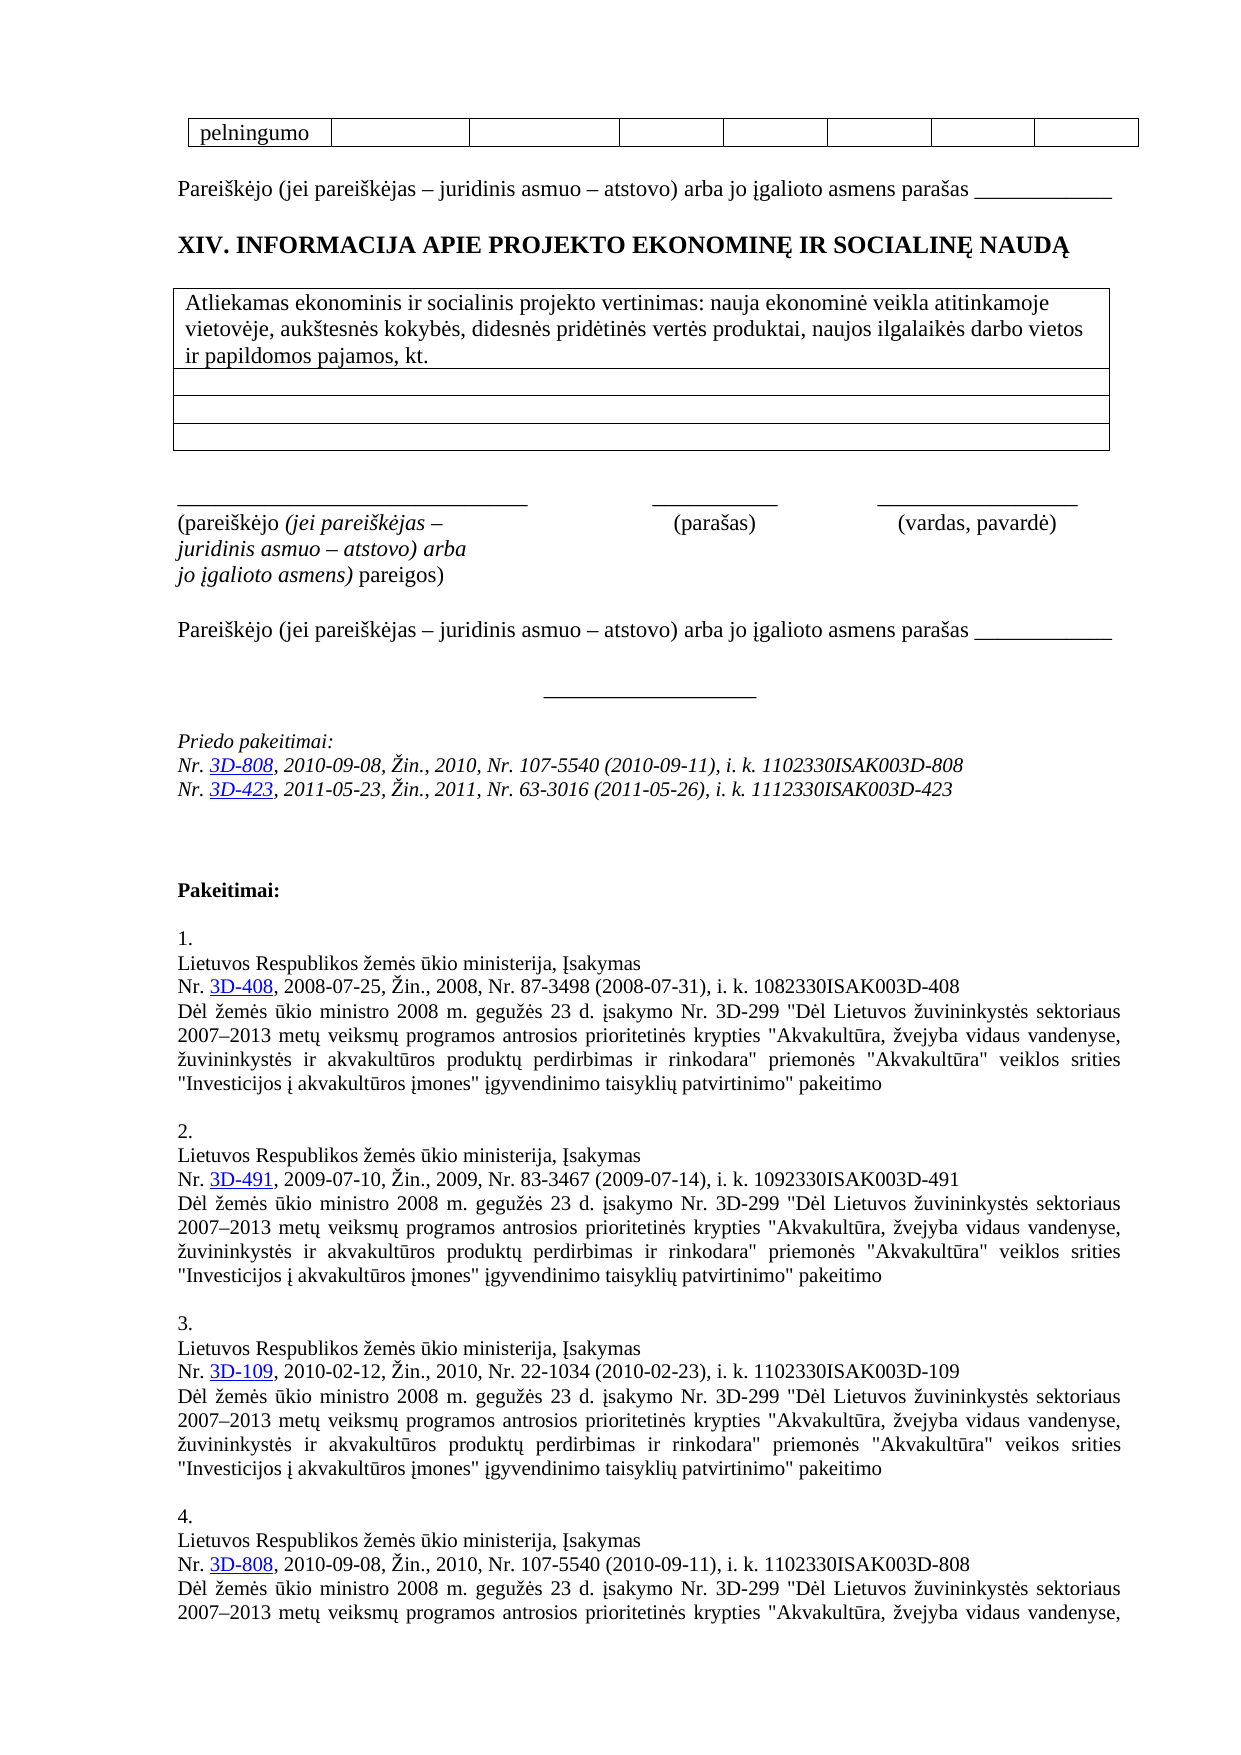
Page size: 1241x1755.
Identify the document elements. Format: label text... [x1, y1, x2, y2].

text Nr. 3D-109, 2010-02-12, Žin., 2010, Nr. 22-1034 (2010-02-23), i. k. 1102330ISAK003D-109 [177, 1359, 1122, 1383]
text (pareiškėjo (jei pareiškėjas – (parašas) (vardas, pavardė) [177, 509, 1122, 535]
text Pareiškėjo (jei pareiškėjas – juridinis asmuo – atstovo) arba jo įgalioto asmens parašas ____________ [177, 175, 1122, 202]
text Lietuvos Respublikos žemės ūkio ministerija, Įsakymas [177, 1528, 1122, 1552]
text 2. [177, 1119, 1122, 1143]
text Priedo pakeitimai: [177, 729, 1122, 753]
text Dėl žemės ūkio ministro 2008 m. gegužės 23 d. įsakymo Nr. 3D-299 "Dėl Lietuvos žuvininkystės sektoriaus 2007–2013 metų veiksmų programos antrosios prioritetinės krypties "Akvakultūra, žvejyba vidaus vandenyse, žuvininkystės ir akvakultūros produktų perdirbimas ir rinkodara" priemonės "Akvakultūra" veiklos srities "Investicijos į akvakultūros įmones" įgyvendinimo taisyklių patvirtinimo" pakeitimo [177, 1191, 1122, 1287]
table_cell [174, 396, 1109, 423]
text Pakeitimai: [177, 878, 1122, 902]
table_cell [828, 119, 931, 146]
text Lietuvos Respublikos žemės ūkio ministerija, Įsakymas [177, 950, 1122, 974]
table_cell [174, 369, 1109, 395]
text Nr. 3D-491, 2009-07-10, Žin., 2009, Nr. 83-3467 (2009-07-14), i. k. 1092330ISAK003D-491 [177, 1167, 1122, 1191]
table_cell [174, 424, 1109, 450]
text Nr. 3D-423, 2011-05-23, Žin., 2011, Nr. 63-3016 (2011-05-26), i. k. 1112330ISAK003D-423 [177, 777, 1122, 801]
text ____________________________ __________ ________________ [177, 480, 1122, 509]
table_cell pelningumo [189, 119, 331, 146]
text Nr. 3D-808, 2010-09-08, Žin., 2010, Nr. 107-5540 (2010-09-11), i. k. 1102330ISAK003D-808 [177, 1552, 1122, 1576]
text Pareiškėjo (jei pareiškėjas – juridinis asmuo – atstovo) arba jo įgalioto asmens parašas ____________ [177, 617, 1122, 643]
text Nr. 3D-808, 2010-09-08, Žin., 2010, Nr. 107-5540 (2010-09-11), i. k. 1102330ISAK003D-808 [177, 753, 1122, 777]
table_cell [332, 119, 469, 146]
table_cell [470, 119, 619, 146]
table_header Atliekamas ekonominis ir socialinis projekto vertinimas: nauja ekonominė veikla atitinkamoje vietovėje, aukštesnės kokybės, didesnės pridėtinės vertės produktai, naujos ilgalaikės darbo vietos ir papildomos pajamos, kt. [174, 289, 1109, 368]
table_cell [620, 119, 723, 146]
text Lietuvos Respublikos žemės ūkio ministerija, Įsakymas [177, 1143, 1122, 1167]
table_cell [1035, 119, 1138, 146]
text Dėl žemės ūkio ministro 2008 m. gegužės 23 d. įsakymo Nr. 3D-299 "Dėl Lietuvos žuvininkystės sektoriaus 2007–2013 metų veiksmų programos antrosios prioritetinės krypties "Akvakultūra, žvejyba vidaus vandenyse, [177, 1576, 1122, 1624]
text Lietuvos Respublikos žemės ūkio ministerija, Įsakymas [177, 1335, 1122, 1359]
table_cell [724, 119, 827, 146]
text Nr. 3D-408, 2008-07-25, Žin., 2008, Nr. 87-3498 (2008-07-31), i. k. 1082330ISAK003D-408 [177, 974, 1122, 998]
text Dėl žemės ūkio ministro 2008 m. gegužės 23 d. įsakymo Nr. 3D-299 "Dėl Lietuvos žuvininkystės sektoriaus 2007–2013 metų veiksmų programos antrosios prioritetinės krypties "Akvakultūra, žvejyba vidaus vandenyse, žuvininkystės ir akvakultūros produktų perdirbimas ir rinkodara" priemonės "Akvakultūra" veiklos srities "Investicijos į akvakultūros įmones" įgyvendinimo taisyklių patvirtinimo" pakeitimo [177, 998, 1122, 1095]
table_cell [932, 119, 1034, 146]
text jo įgalioto asmens) pareigos) [177, 561, 1122, 588]
text _________________ [177, 672, 1122, 700]
text XIV. INFORMACIJA APIE PROJEKTO EKONOMINĘ IR SOCIALINĘ NAUDĄ [177, 230, 1122, 259]
text 1. [177, 926, 1122, 950]
text 4. [177, 1504, 1122, 1528]
text juridinis asmuo – atstovo) arba [177, 535, 1122, 561]
text 3. [177, 1311, 1122, 1335]
text Dėl žemės ūkio ministro 2008 m. gegužės 23 d. įsakymo Nr. 3D-299 "Dėl Lietuvos žuvininkystės sektoriaus 2007–2013 metų veiksmų programos antrosios prioritetinės krypties "Akvakultūra, žvejyba vidaus vandenyse, žuvininkystės ir akvakultūros produktų perdirbimas ir rinkodara" priemonės "Akvakultūra" veikos srities "Investicijos į akvakultūros įmones" įgyvendinimo taisyklių patvirtinimo" pakeitimo [177, 1383, 1122, 1480]
